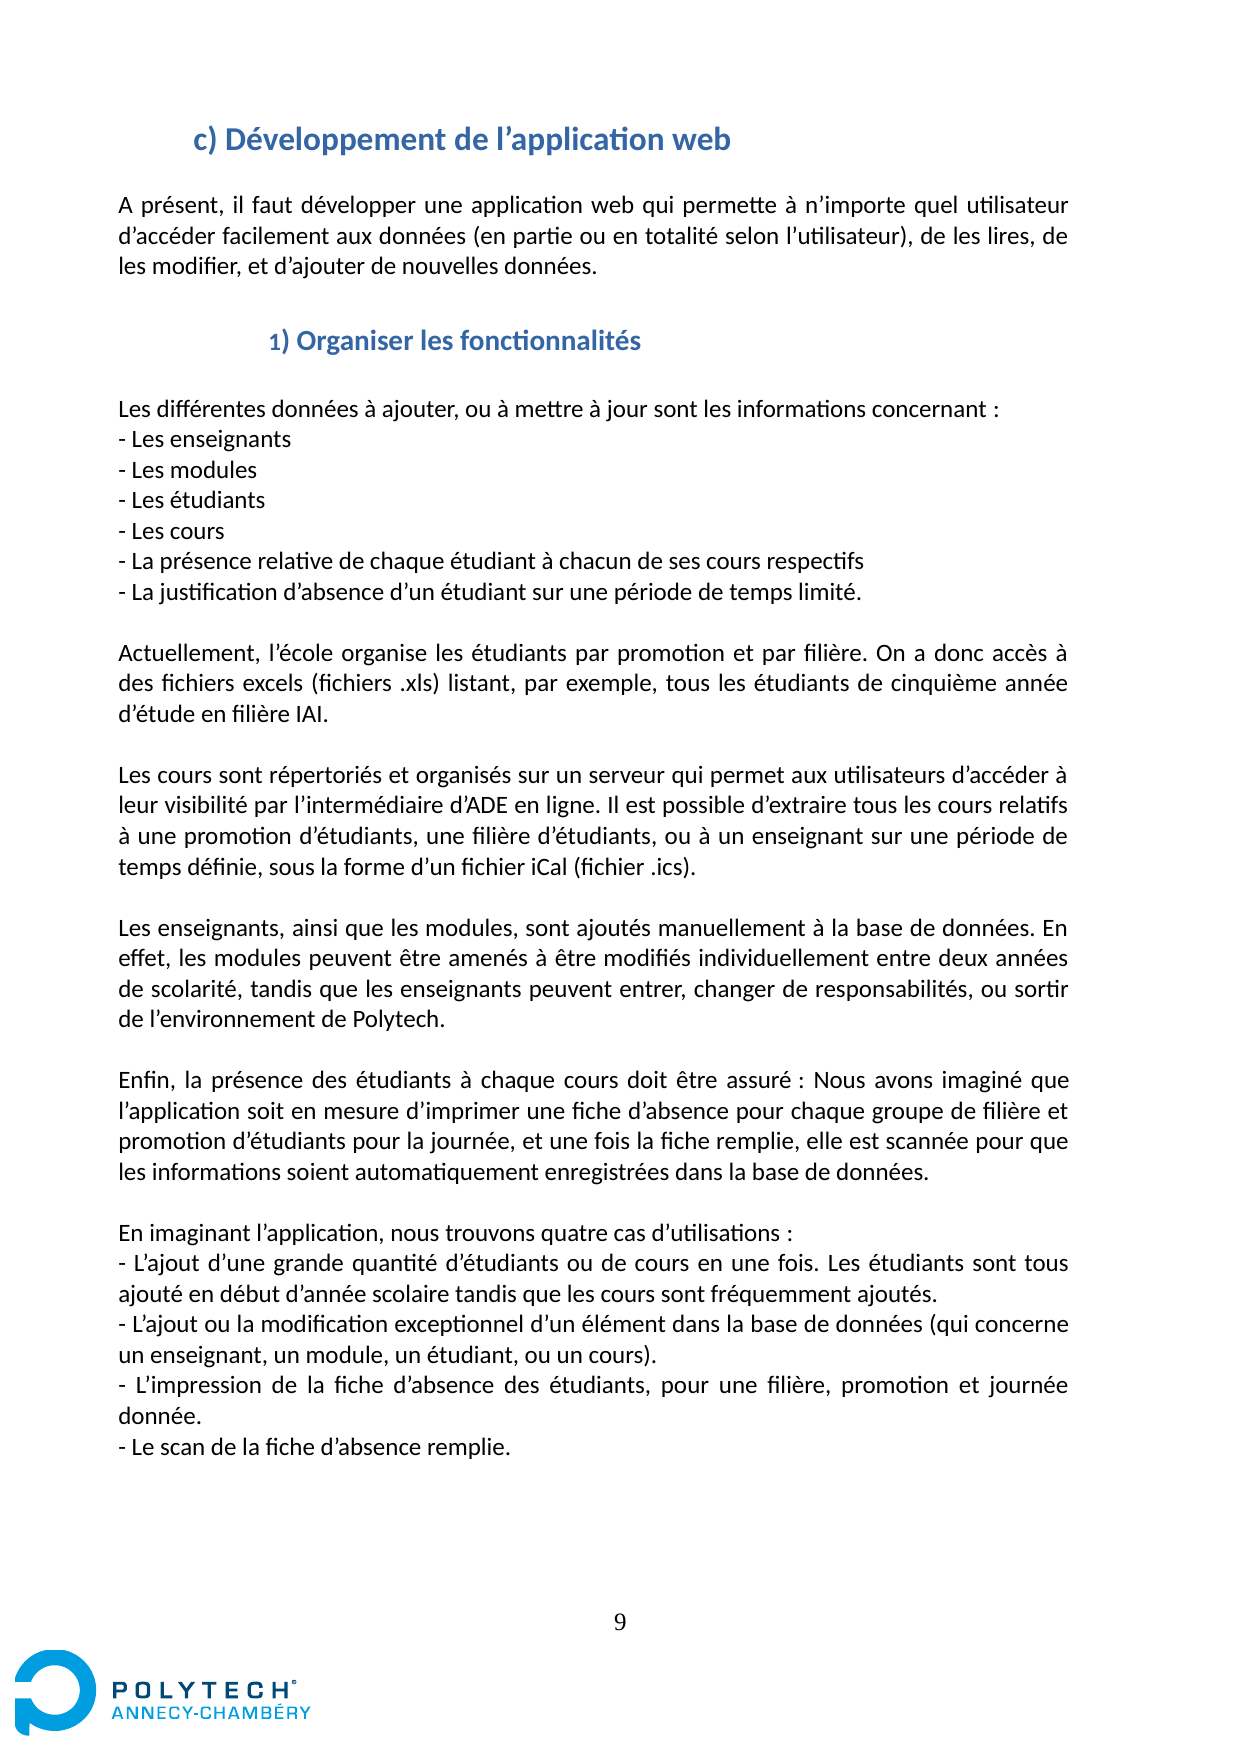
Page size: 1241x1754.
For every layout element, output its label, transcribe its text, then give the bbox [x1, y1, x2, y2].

text c) Développement de l’application web [118, 118, 1070, 159]
text - L’ajout ou la modification exceptionnel d’un élément dans la base de données (qui concerne un enseignant, un module, un étudiant, ou un cours). [118, 1308, 1070, 1369]
text - Les étudiants [118, 484, 1070, 515]
text En imaginant l’application, nous trouvons quatre cas d’utilisations : [118, 1217, 1070, 1247]
text - Le scan de la fiche d’absence remplie. [118, 1431, 1070, 1461]
text - La présence relative de chaque étudiant à chacun de ses cours respectifs [118, 546, 1070, 576]
text - Les modules [118, 454, 1070, 484]
text Les enseignants, ainsi que les modules, sont ajoutés manuellement à la base de données. En effet, les modules peuvent être amenés à être modifiés individuellement entre deux années de scolarité, tandis que les enseignants peuvent entrer, changer de responsabilités, ou sortir de l’environnement de Polytech. [118, 912, 1070, 1034]
text 1) Organiser les fonctionnalités [118, 322, 1070, 357]
text - La justification d’absence d’un étudiant sur une période de temps limité. [118, 576, 1070, 607]
text A présent, il faut développer une application web qui permette à n’importe quel utilisateur d’accéder facilement aux données (en partie ou en totalité selon l’utilisateur), de les lires, de les modifier, et d’ajouter de nouvelles données. [118, 189, 1070, 281]
text Enfin, la présence des étudiants à chaque cours doit être assuré : Nous avons imaginé que l’application soit en mesure d’imprimer une fiche d’absence pour chaque groupe de filière et promotion d’étudiants pour la journée, et une fois la fiche remplie, elle est scannée pour que les informations soient automatiquement enregistrées dans la base de données. [118, 1064, 1070, 1186]
text Les cours sont répertoriés et organisés sur un serveur qui permet aux utilisateurs d’accéder à leur visibilité par l’intermédiaire d’ADE en ligne. Il est possible d’extraire tous les cours relatifs à une promotion d’étudiants, une filière d’étudiants, ou à un enseignant sur une période de temps définie, sous la forme d’un fichier iCal (fichier .ics). [118, 759, 1070, 881]
text - L’ajout d’une grande quantité d’étudiants ou de cours en une fois. Les étudiants sont tous ajouté en début d’année scolaire tandis que les cours sont fréquemment ajoutés. [118, 1247, 1070, 1308]
text Les différentes données à ajouter, ou à mettre à jour sont les informations concernant : [118, 393, 1070, 423]
text Actuellement, l’école organise les étudiants par promotion et par filière. On a donc accès à des fichiers excels (fichiers .xls) listant, par exemple, tous les étudiants de cinquième année d’étude en filière IAI. [118, 637, 1070, 729]
text - Les cours [118, 515, 1070, 546]
text - L’impression de la fiche d’absence des étudiants, pour une filière, promotion et journée donnée. [118, 1369, 1070, 1431]
text - Les enseignants [118, 423, 1070, 454]
